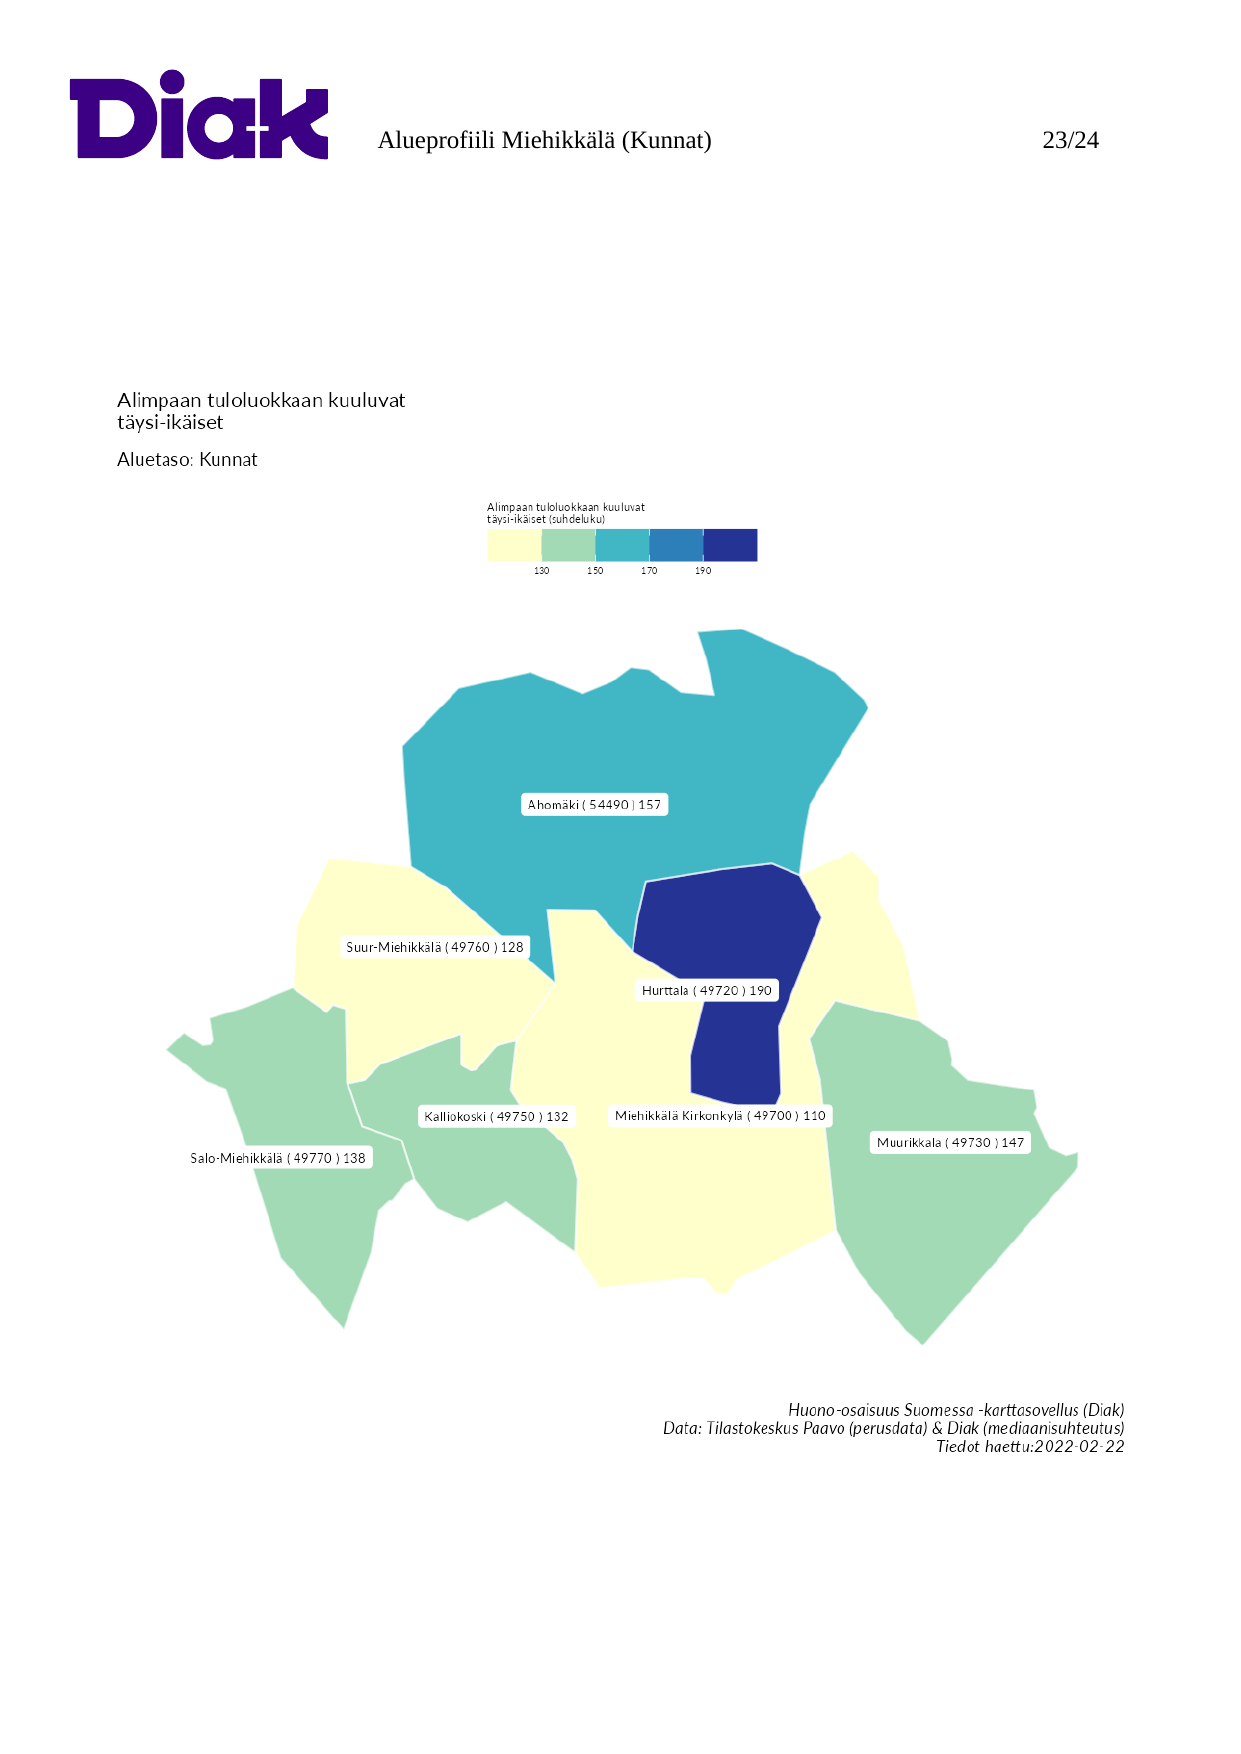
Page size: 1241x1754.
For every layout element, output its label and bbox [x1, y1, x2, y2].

picture [61, 196, 1179, 1651]
